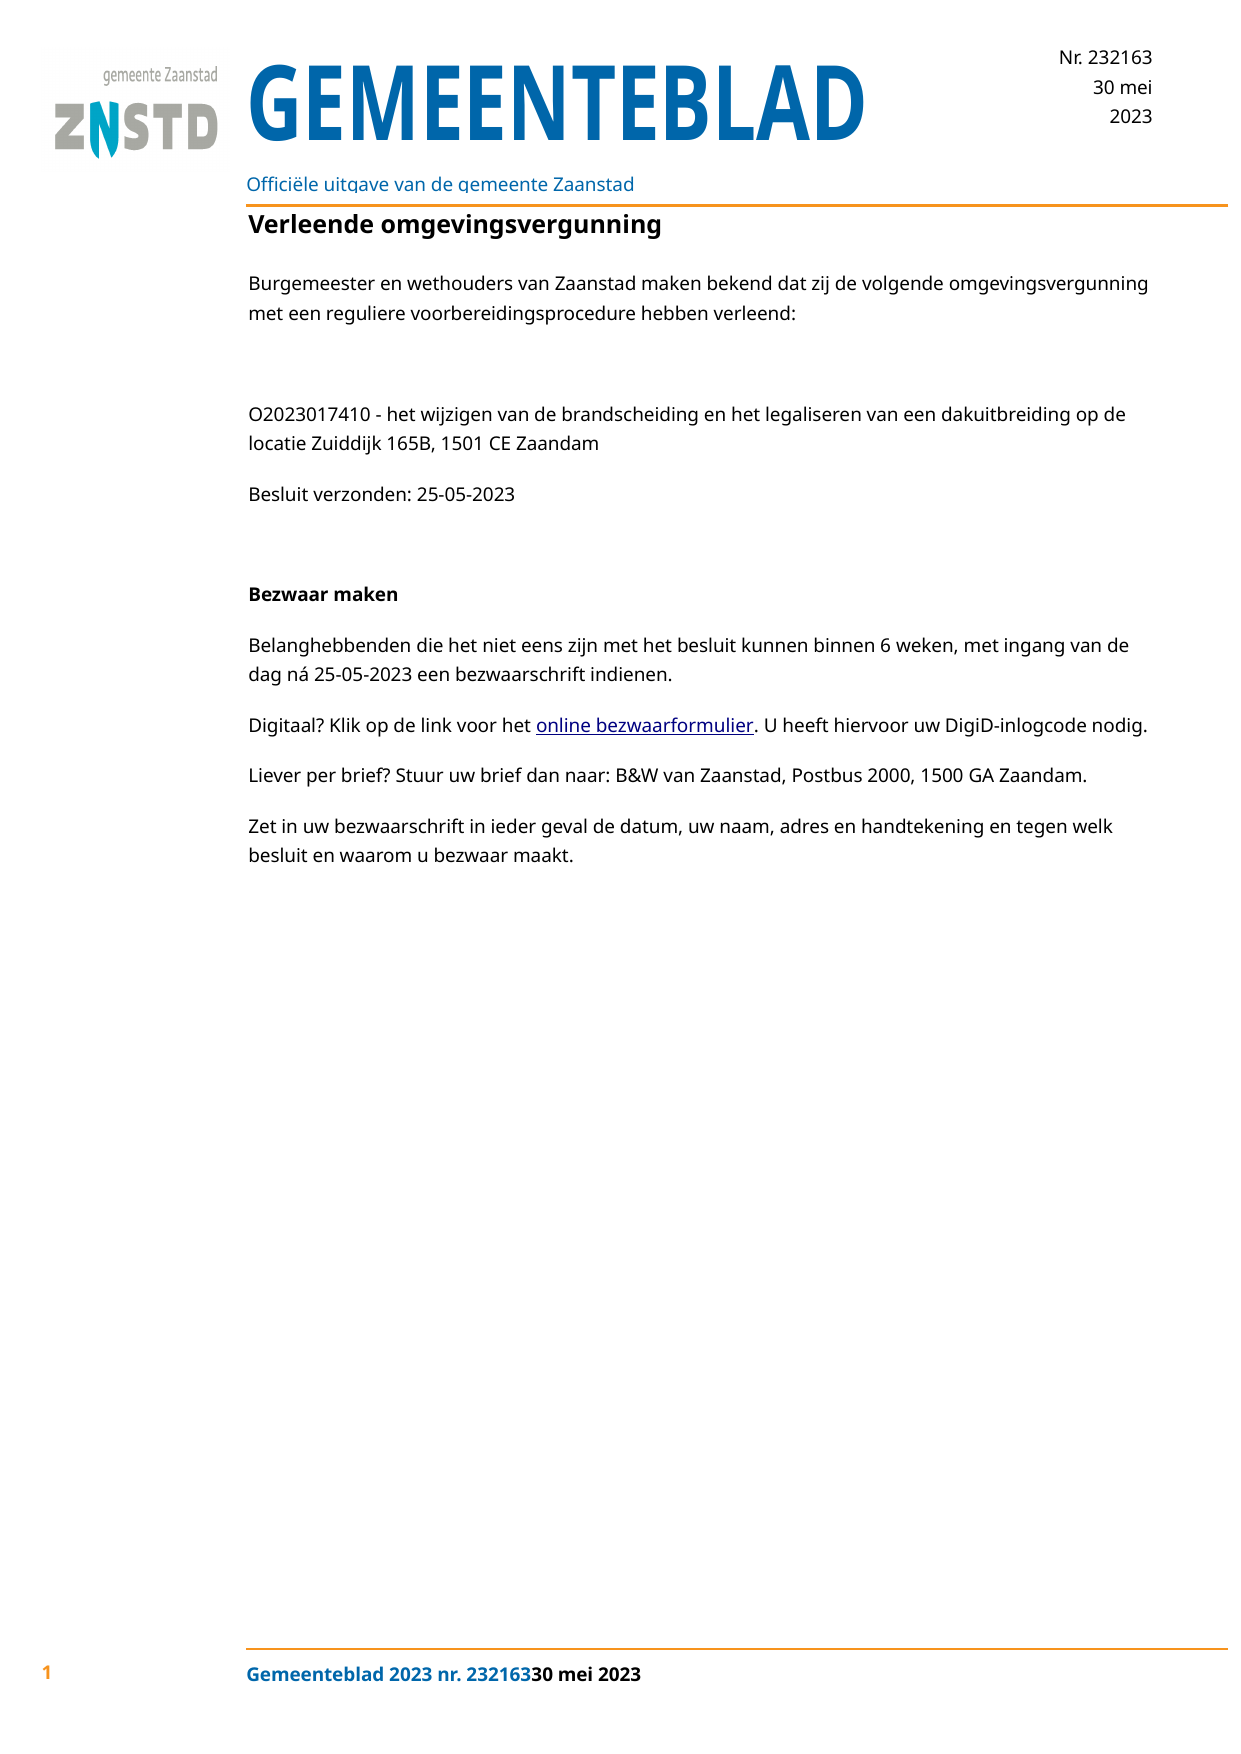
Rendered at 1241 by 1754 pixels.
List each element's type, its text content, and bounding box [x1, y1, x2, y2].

text Burgemeester en wethouders van Zaanstad maken bekend dat zij de volgende omgevingsvergunning met een reguliere voorbereidingsprocedure hebben verleend: [248, 270, 1152, 326]
text O2023017410 - het wijzigen van de brandscheiding en het legaliseren van een dakuitbreiding op de locatie Zuiddijk 165B, 1501 CE Zaandam [248, 401, 1152, 456]
text Zet in uw bezwaarschrift in ieder geval de datum, uw naam, adres en handtekening en tegen welk besluit en waarom u bezwaar maakt. [248, 813, 1152, 868]
text Bezwaar maken [248, 582, 1152, 607]
text Verleende omgevingsvergunning [248, 207, 1152, 241]
picture [41, 47, 231, 172]
text Belanghebbenden die het niet eens zijn met het besluit kunnen binnen 6 weken, met ingang van de dag ná 25-05-2023 een bezwaarschrift indienen. [248, 632, 1152, 687]
text Liever per brief? Stuur uw brief dan naar: B&W van Zaanstad, Postbus 2000, 1500 GA Zaandam. [248, 762, 1152, 788]
text Besluit verzonden: 25-05-2023 [248, 481, 1152, 506]
text Digitaal? Klik op de link voor het online bezwaarformulier. U heeft hiervoor uw DigiD-inlogcode nodig. [248, 712, 1152, 738]
